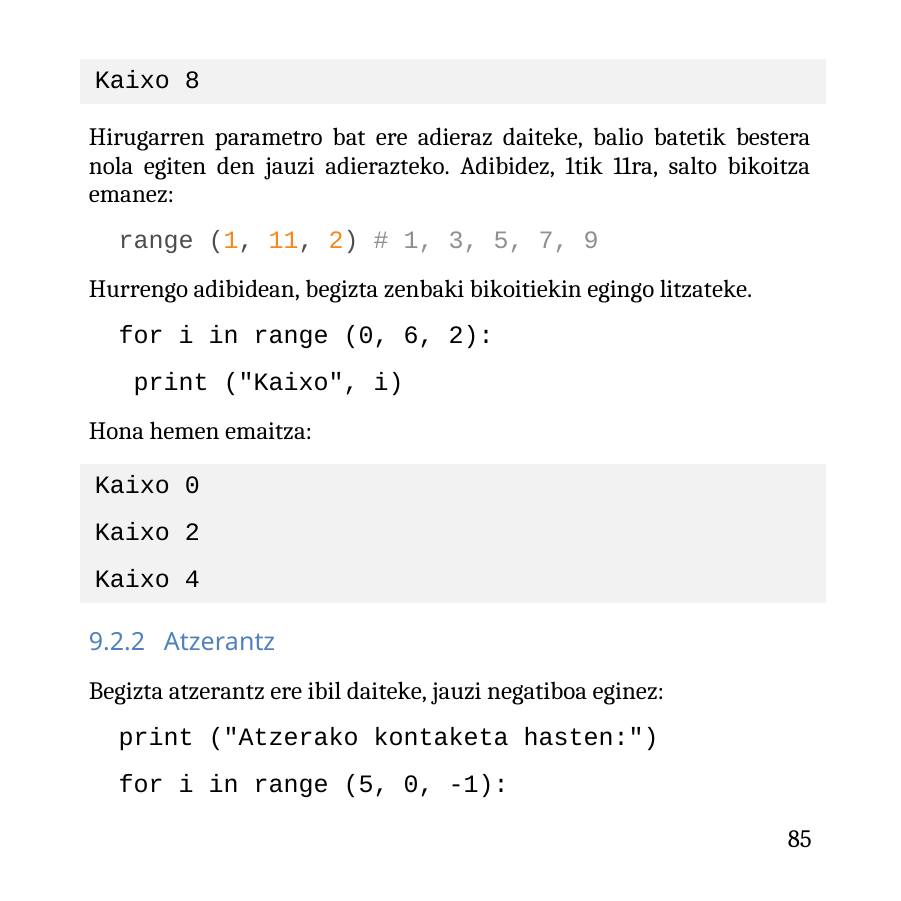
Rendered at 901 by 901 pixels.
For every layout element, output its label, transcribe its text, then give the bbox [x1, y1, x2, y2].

text Kaixo 0 [86, 470, 820, 501]
text Begizta atzerantz ere ibil daiteke, jauzi negatiboa eginez: [89, 677, 811, 706]
text for i in range (0, 6, 2): [118, 322, 811, 351]
text Hirugarren parametro bat ere adieraz daiteke, balio batetik bestera nola egiten den jauzi adierazteko. Adibidez, 1tik 11ra, salto bikoitza emanez: [89, 123, 811, 209]
text Kaixo 8 [86, 65, 820, 98]
subtitle Atzerantz [89, 624, 811, 658]
text range (1, 11, 2) # 1, 3, 5, 7, 9 [118, 228, 811, 256]
text Hona hemen emaitza: [89, 417, 811, 445]
text for i in range (5, 0, -1): [118, 771, 811, 800]
text print ("Kaixo", i) [118, 369, 811, 398]
text Hurrengo adibidean, begizta zenbaki bikoitiekin egingo litzateke. [89, 275, 811, 304]
text Kaixo 2 [86, 511, 820, 548]
text print ("Atzerako kontaketa hasten:") [118, 724, 811, 753]
text Kaixo 4 [86, 558, 820, 597]
